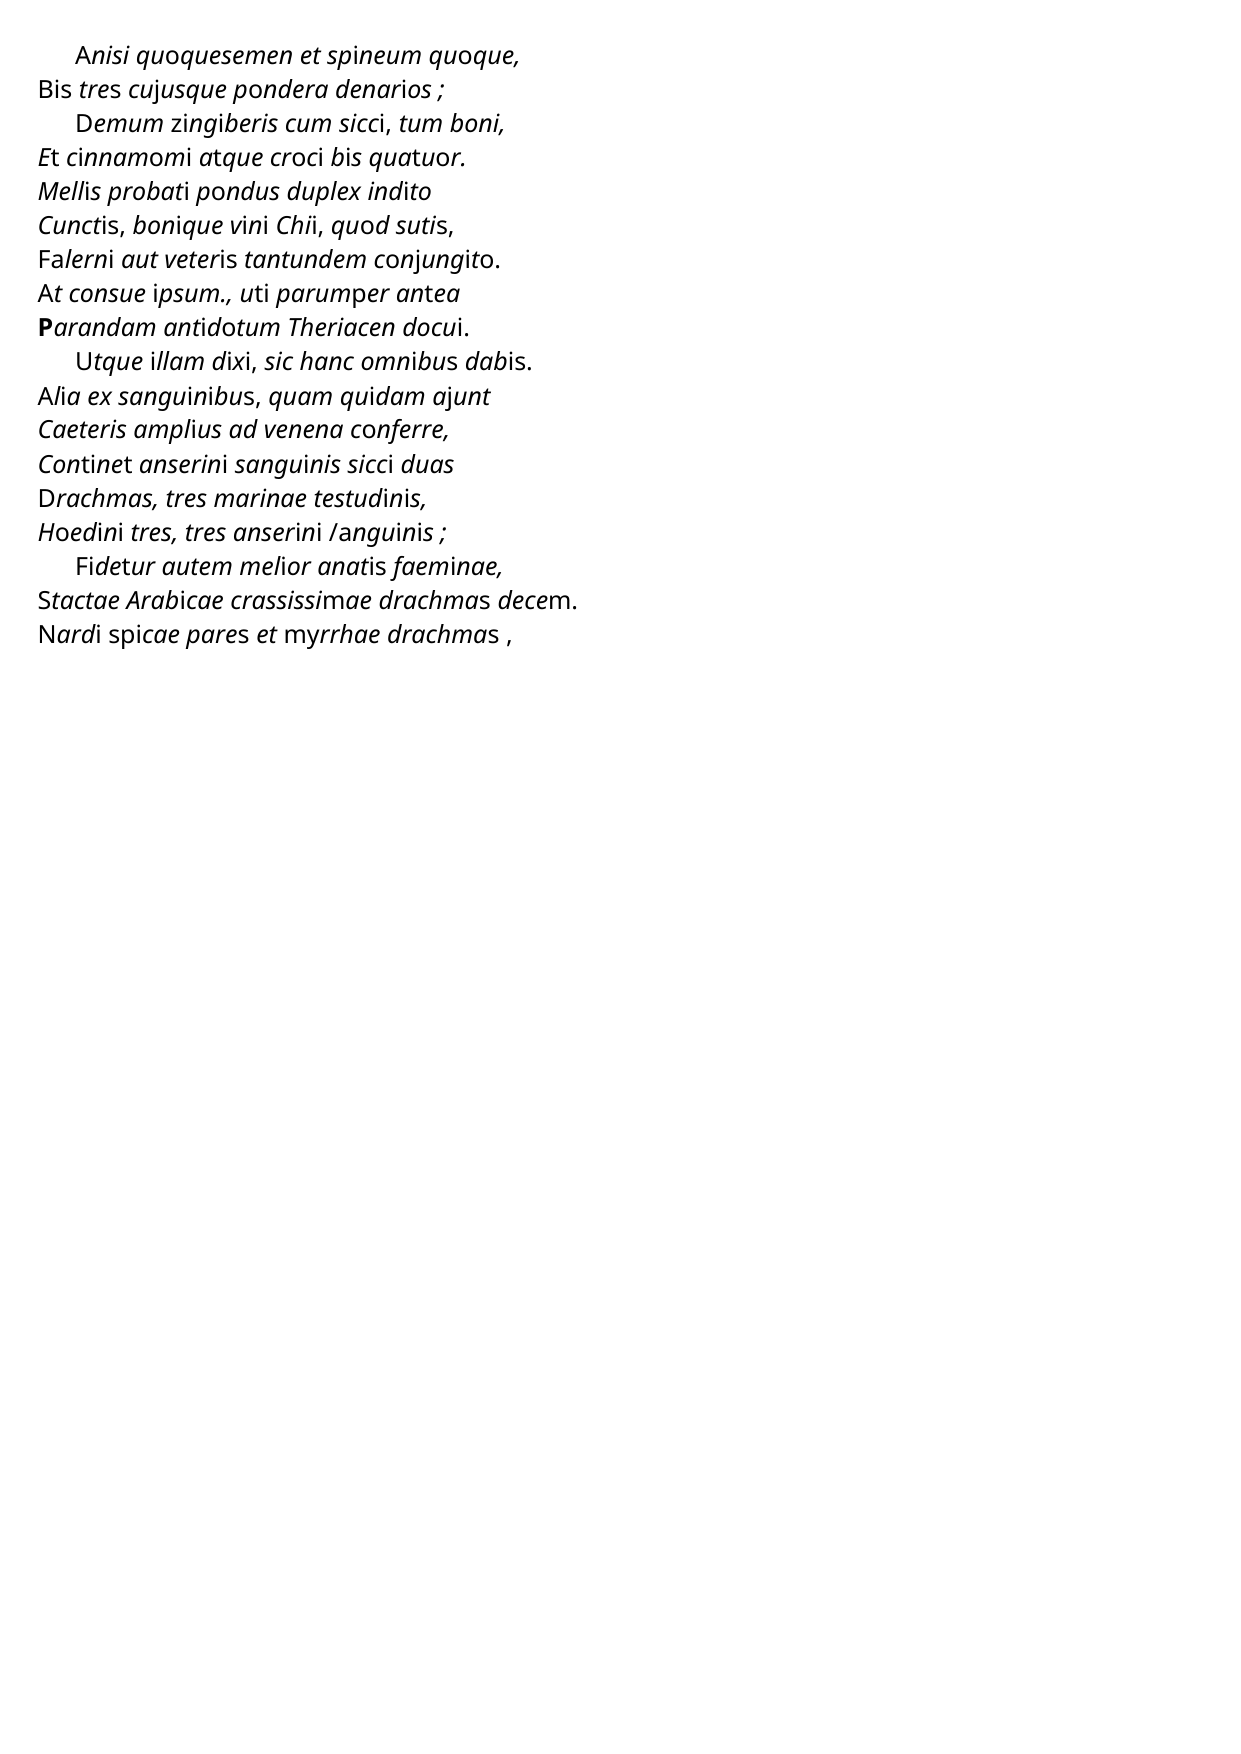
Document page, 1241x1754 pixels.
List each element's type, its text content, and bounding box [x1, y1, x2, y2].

text Demum zingiberis cum sicci, tum boni, Et cinnamomi atque croci bis quatuor. Mellis probati pondus duplex indito Cunctis, bonique vini Chii, quod sutis, Falerni aut veteris tantundem conjungito. At consue ipsum., uti parumper antea Parandam antidotum Theriacen docui. [37, 106, 1203, 344]
text Fidetur autem melior anatis faeminae, Stactae Arabicae crassissimae drachmas decem. Nardi spicae pares et myrrhae drachmas , [37, 548, 1203, 651]
text Anisi quoquesemen et spineum quoque, Bis tres cujusque pondera denarios ; [37, 37, 1203, 106]
text Utque illam dixi, sic hanc omnibus dabis. Alia ex sanguinibus, quam quidam ajunt Caeteris amplius ad venena conferre, Continet anserini sanguinis sicci duas Drachmas, tres marinae testudinis, Hoedini tres, tres anserini /anguinis ; [37, 344, 1203, 548]
